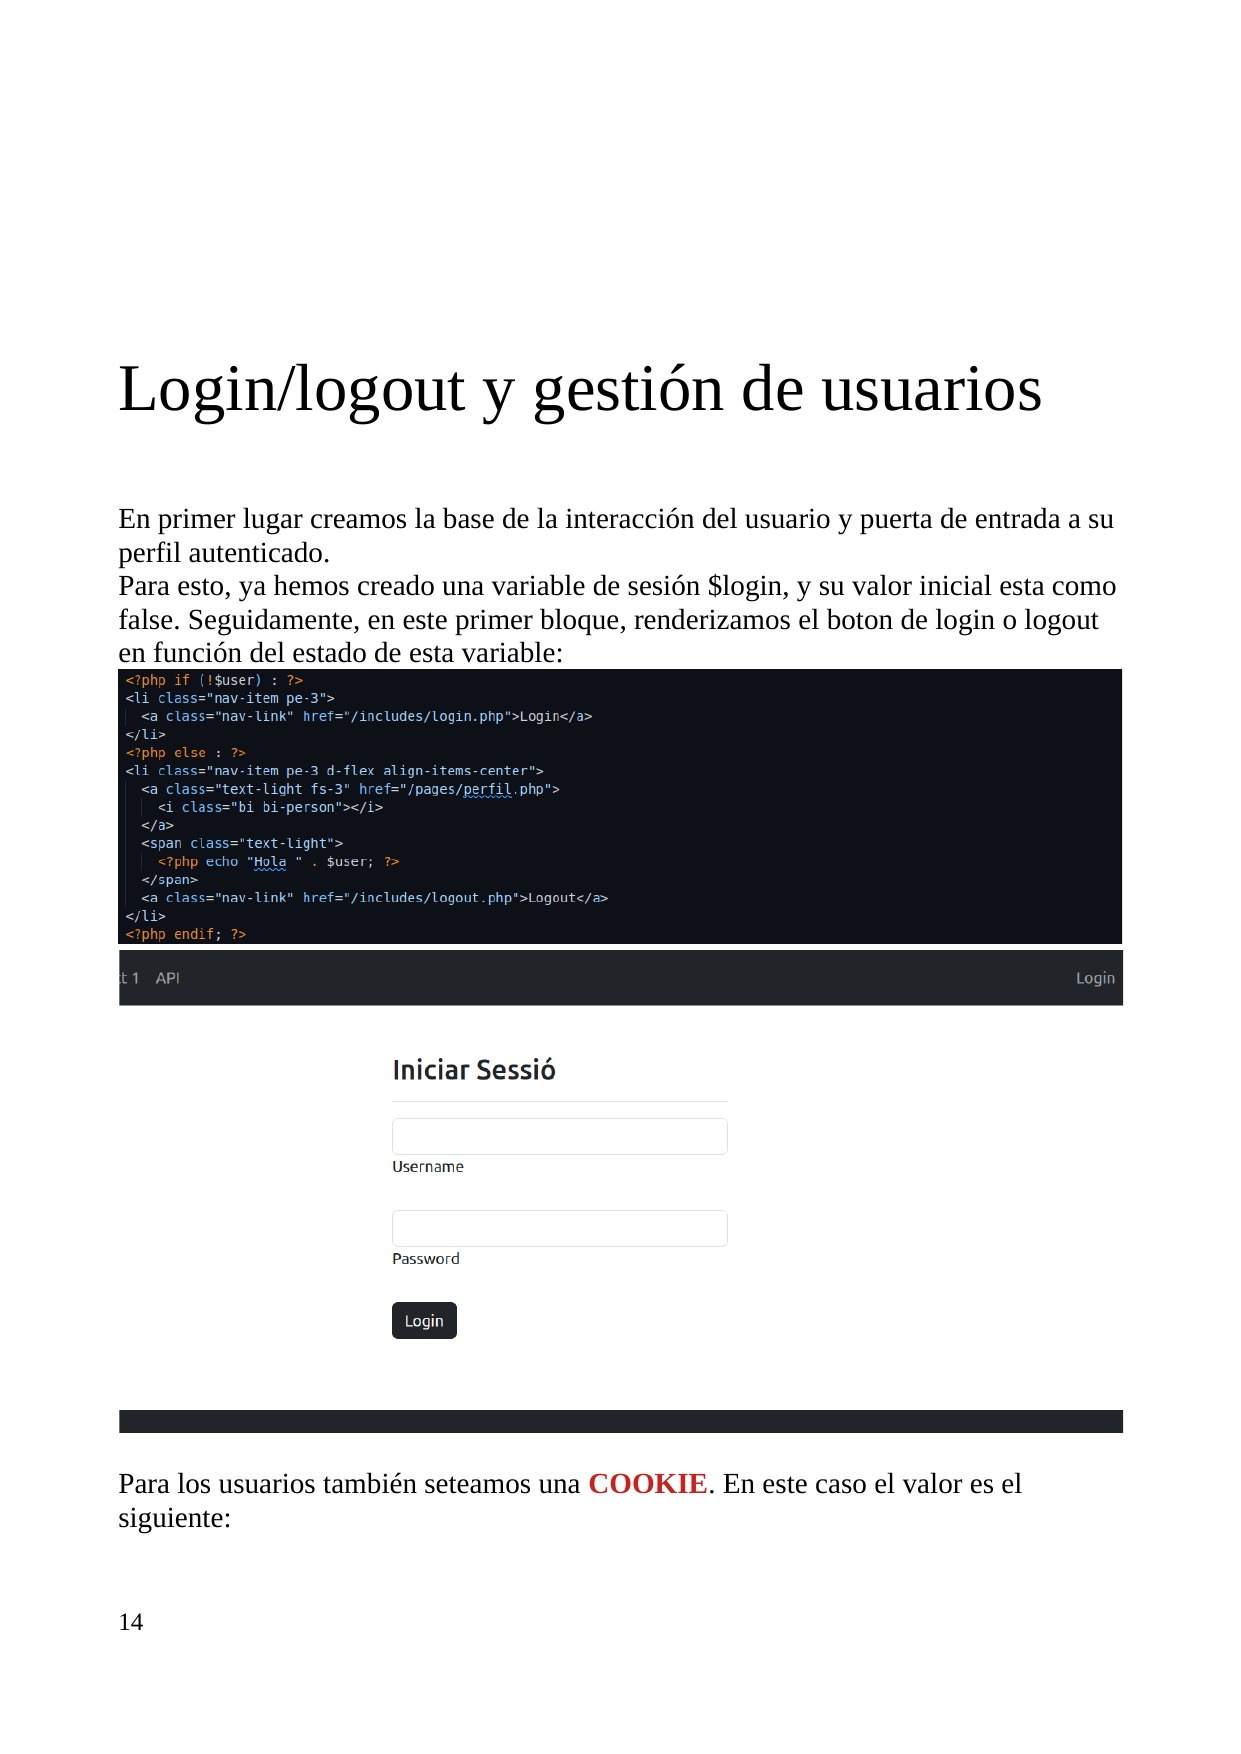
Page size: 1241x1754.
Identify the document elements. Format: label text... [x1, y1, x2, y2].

picture [118, 669, 1123, 944]
text Login/logout y gestión de usuarios [118, 348, 1122, 425]
text En primer lugar creamos la base de la interacción del usuario y puerta de entrada a su perfil autenticado. [118, 501, 1122, 568]
text Para esto, ya hemos creado una variable de sesión $login, y su valor inicial esta como false. Seguidamente, en este primer bloque, renderizamos el boton de login o logout en función del estado de esta variable: [118, 568, 1122, 669]
picture [119, 950, 1124, 1433]
text Para los usuarios también seteamos una COOKIE. En este caso el valor es el siguiente: [118, 1433, 1122, 1533]
